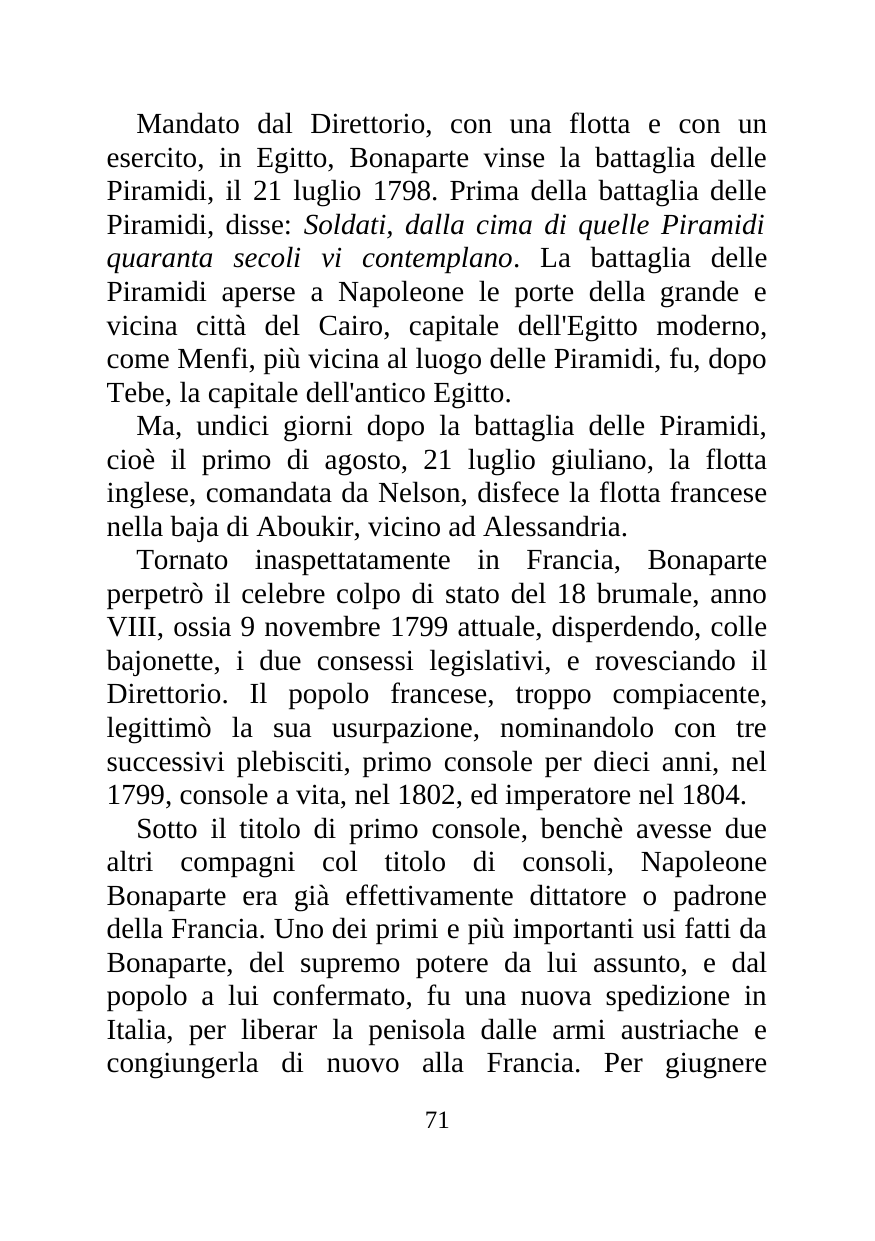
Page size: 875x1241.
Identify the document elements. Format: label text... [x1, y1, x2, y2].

text Sotto il titolo di primo console, benchè avesse due altri compagni col titolo di consoli, Napoleone Bonaparte era già effettivamente dittatore o padrone della Francia. Uno dei primi e più importanti usi fatti da Bonaparte, del supremo potere da lui assunto, e dal popolo a lui confermato, fu una nuova spedizione in Italia, per liberar la penisola dalle armi austriache e congiungerla di nuovo alla Francia. Per giugnere [106, 811, 768, 1079]
text Tornato inaspettatamente in Francia, Bonaparte perpetrò il celebre colpo di stato del 18 brumale, anno VIII, ossia 9 novembre 1799 attuale, disperdendo, colle bajonette, i due consessi legislativi, e rovesciando il Direttorio. Il popolo francese, troppo compiacente, legittimò la sua usurpazione, nominandolo con tre successivi plebisciti, primo console per dieci anni, nel 1799, console a vita, nel 1802, ed imperatore nel 1804. [106, 542, 768, 811]
text Mandato dal Direttorio, con una flotta e con un esercito, in Egitto, Bonaparte vinse la battaglia delle Piramidi, il 21 luglio 1798. Prima della battaglia delle Piramidi, disse: Soldati, dalla cima di quelle Piramidi quaranta secoli vi contemplano. La battaglia delle Piramidi aperse a Napoleone le porte della grande e vicina città del Cairo, capitale dell'Egitto moderno, come Menfi, più vicina al luogo delle Piramidi, fu, dopo Tebe, la capitale dell'antico Egitto. [106, 106, 768, 408]
text Ma, undici giorni dopo la battaglia delle Piramidi, cioè il primo di agosto, 21 luglio giuliano, la flotta inglese, comandata da Nelson, disfece la flotta francese nella baja di Aboukir, vicino ad Alessandria. [106, 408, 768, 542]
